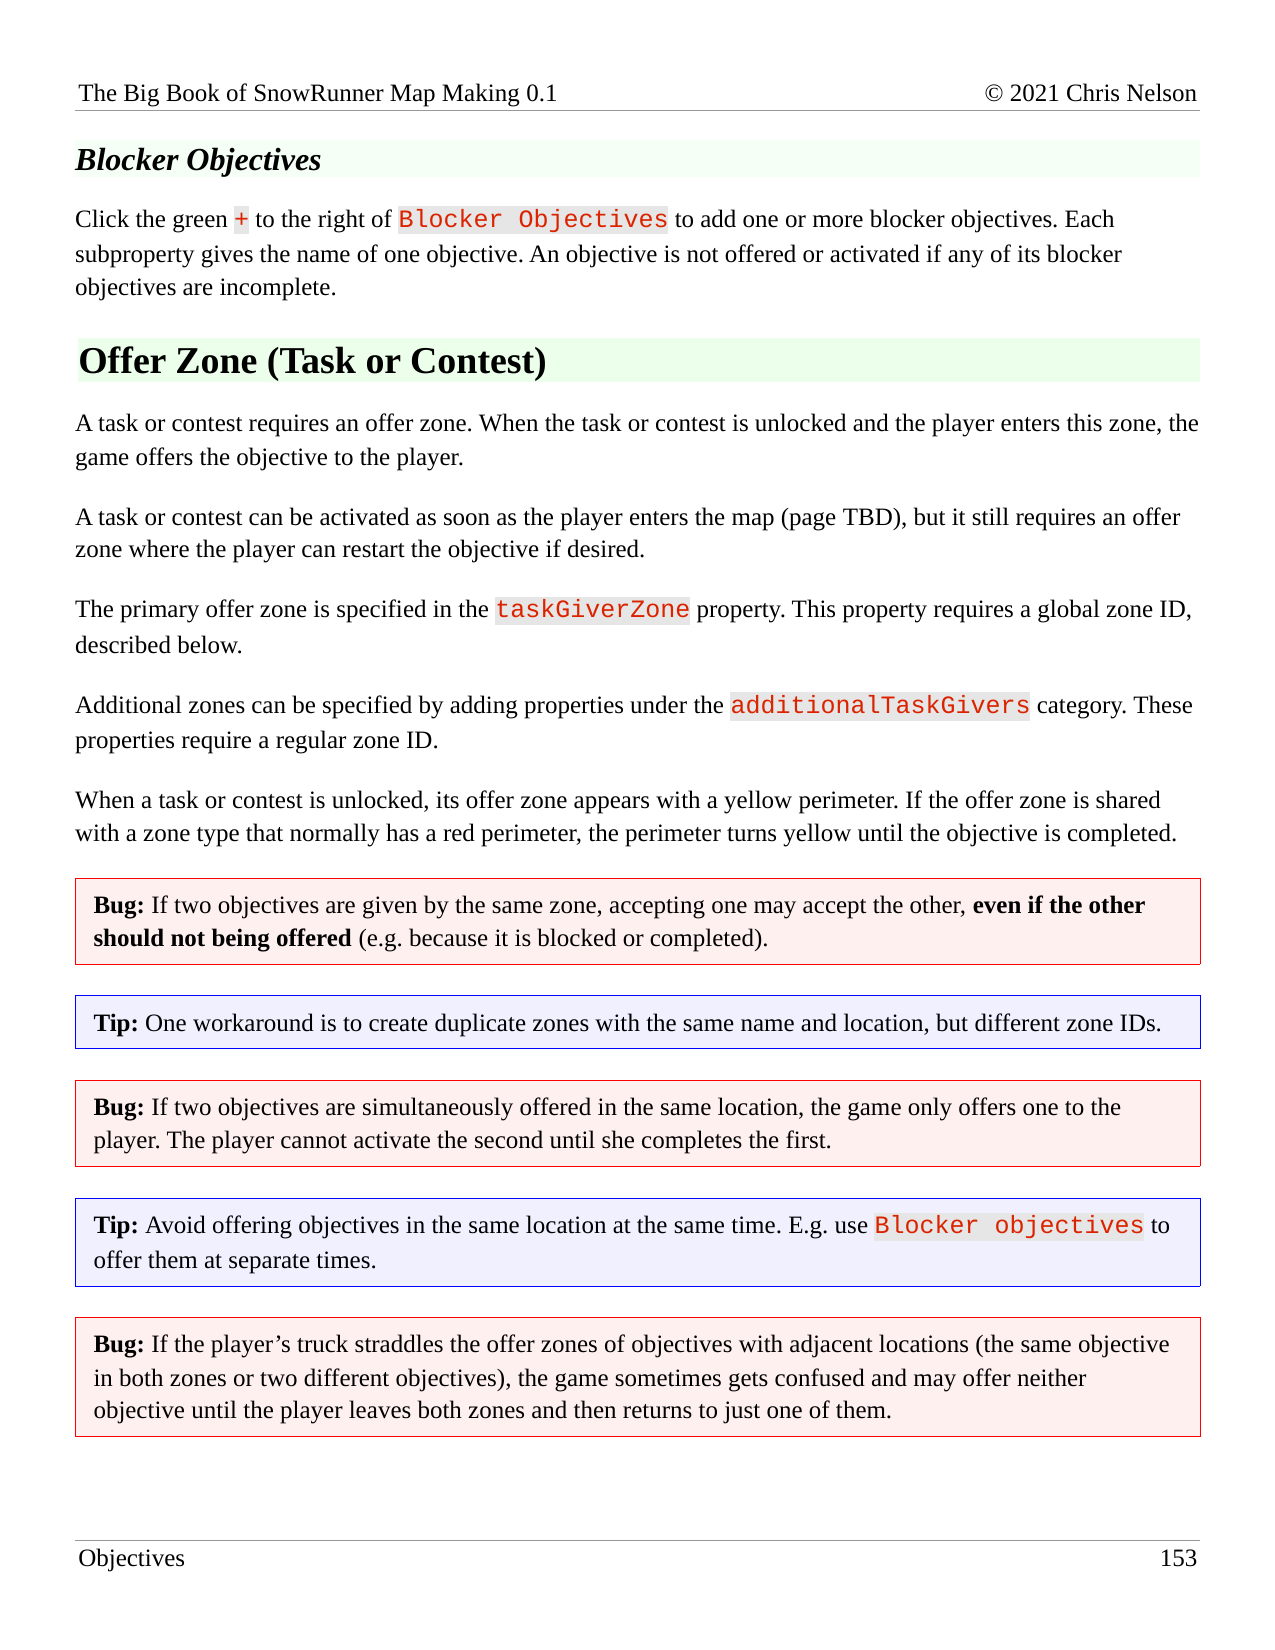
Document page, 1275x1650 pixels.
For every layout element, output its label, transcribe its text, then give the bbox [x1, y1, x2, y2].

text A task or contest can be activated as soon as the player enters the map (page TBD), but it still requires an offer zone where the player can restart the objective if desired. [75, 502, 1200, 563]
list One workaround is to create duplicate zones with the same name and location, but different zone IDs. [76, 996, 1200, 1048]
subtitle Blocker Objectives [75, 140, 1200, 177]
list Avoid offering objectives in the same location at the same time. E.g. use Blocker objectives to offer them at separate times. [76, 1199, 1200, 1286]
text A task or contest requires an offer zone. When the task or contest is unlocked and the player enters this zone, the game offers the objective to the player. [75, 408, 1200, 470]
text The primary offer zone is specified in the taskGiverZone property. This property requires a global zone ID, described below. [75, 594, 1200, 658]
text Click the green + to the right of Blocker Objectives to add one or more blocker objectives. Each subproperty gives the name of one objective. An objective is not offered or activated if any of its blocker objectives are incomplete. [75, 204, 1200, 301]
list If two objectives are given by the same zone, accepting one may accept the other, even if the other should not being offered (e.g. because it is blocked or completed). [76, 879, 1200, 964]
text When a task or contest is unlocked, its offer zone appears with a yellow perimeter. If the offer zone is shared with a zone type that normally has a red perimeter, the perimeter turns yellow until the objective is completed. [75, 785, 1200, 847]
list If two objectives are simultaneously offered in the same location, the game only offers one to the player. The player cannot activate the second until she completes the first. [76, 1081, 1200, 1166]
text Additional zones can be specified by adding properties under the additionalTaskGivers category. These properties require a regular zone ID. [75, 690, 1200, 753]
subtitle Offer Zone (Task or Contest) [78, 338, 1200, 382]
list If the player’s truck straddles the offer zones of objectives with adjacent locations (the same objective in both zones or two different objectives), the game sometimes gets confused and may offer neither objective until the player leaves both zones and then returns to just one of them. [76, 1318, 1200, 1436]
